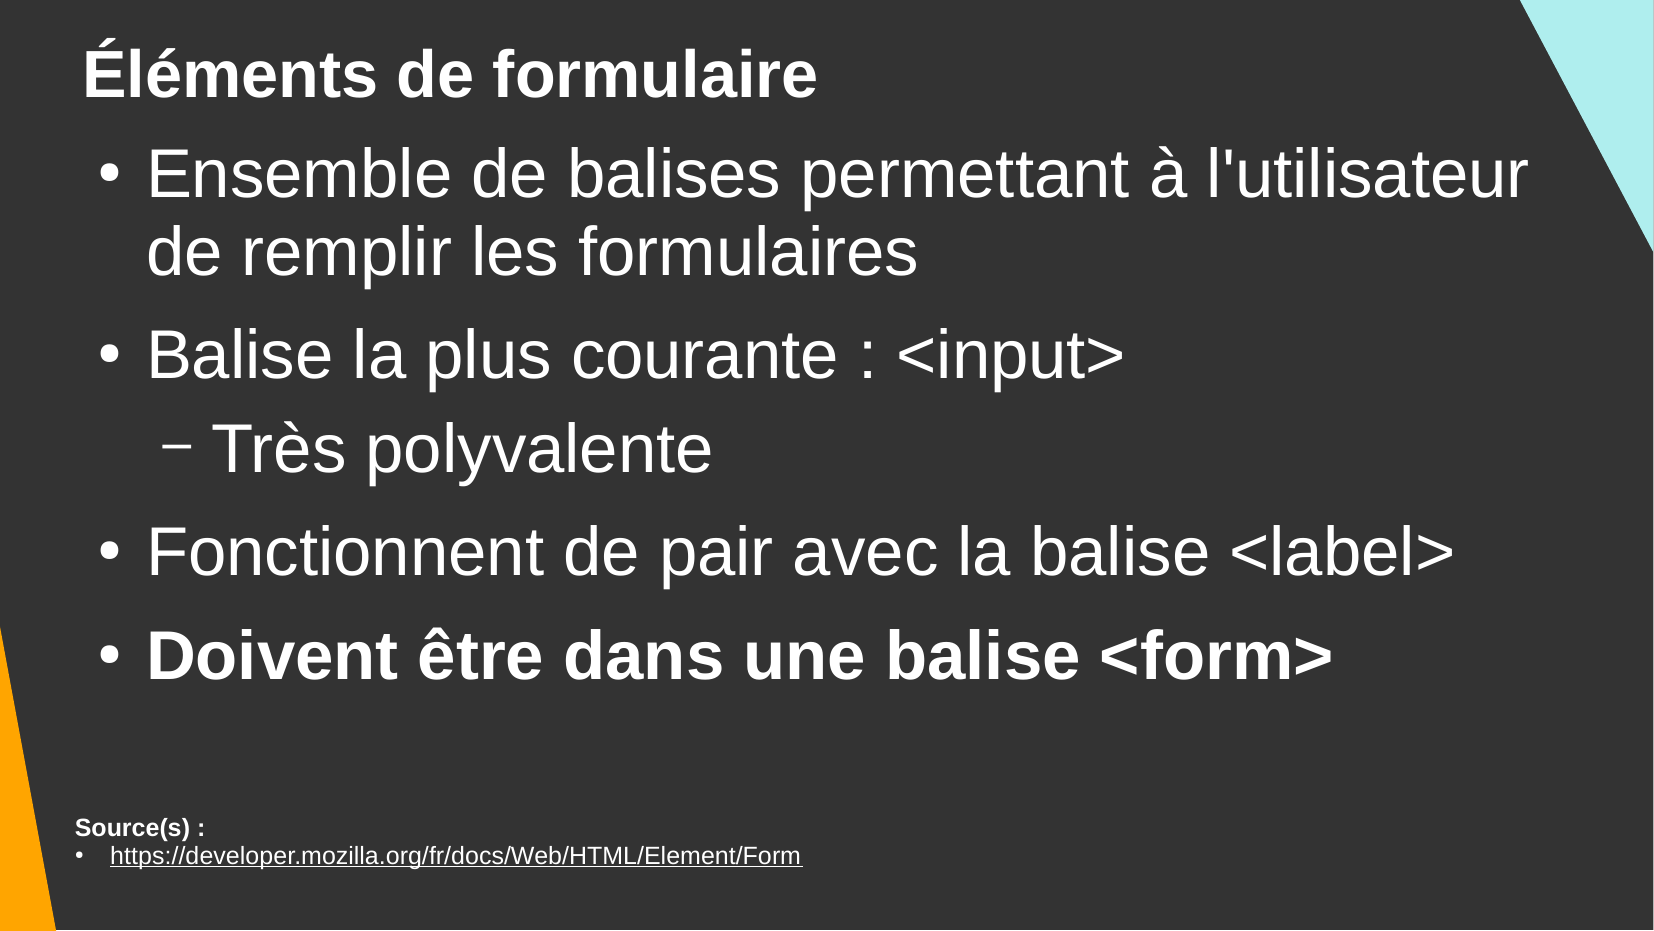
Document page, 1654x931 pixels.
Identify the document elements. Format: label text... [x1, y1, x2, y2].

text_box [0, 626, 57, 931]
text_box [1519, 0, 1654, 254]
text_box Source(s) : https://developer.mozilla.org/fr/docs/Web/HTML/Element/Form [60, 806, 1546, 877]
title Éléments de formulaire [82, 37, 1588, 130]
list Ensemble de balises permettant à l'utilisateur de remplir les formulaires Balise la plus courante : <input> Très polyvalente Fonctionnent de pair avec la balise <label> Doivent être dans une balise <form> [80, 135, 1605, 700]
